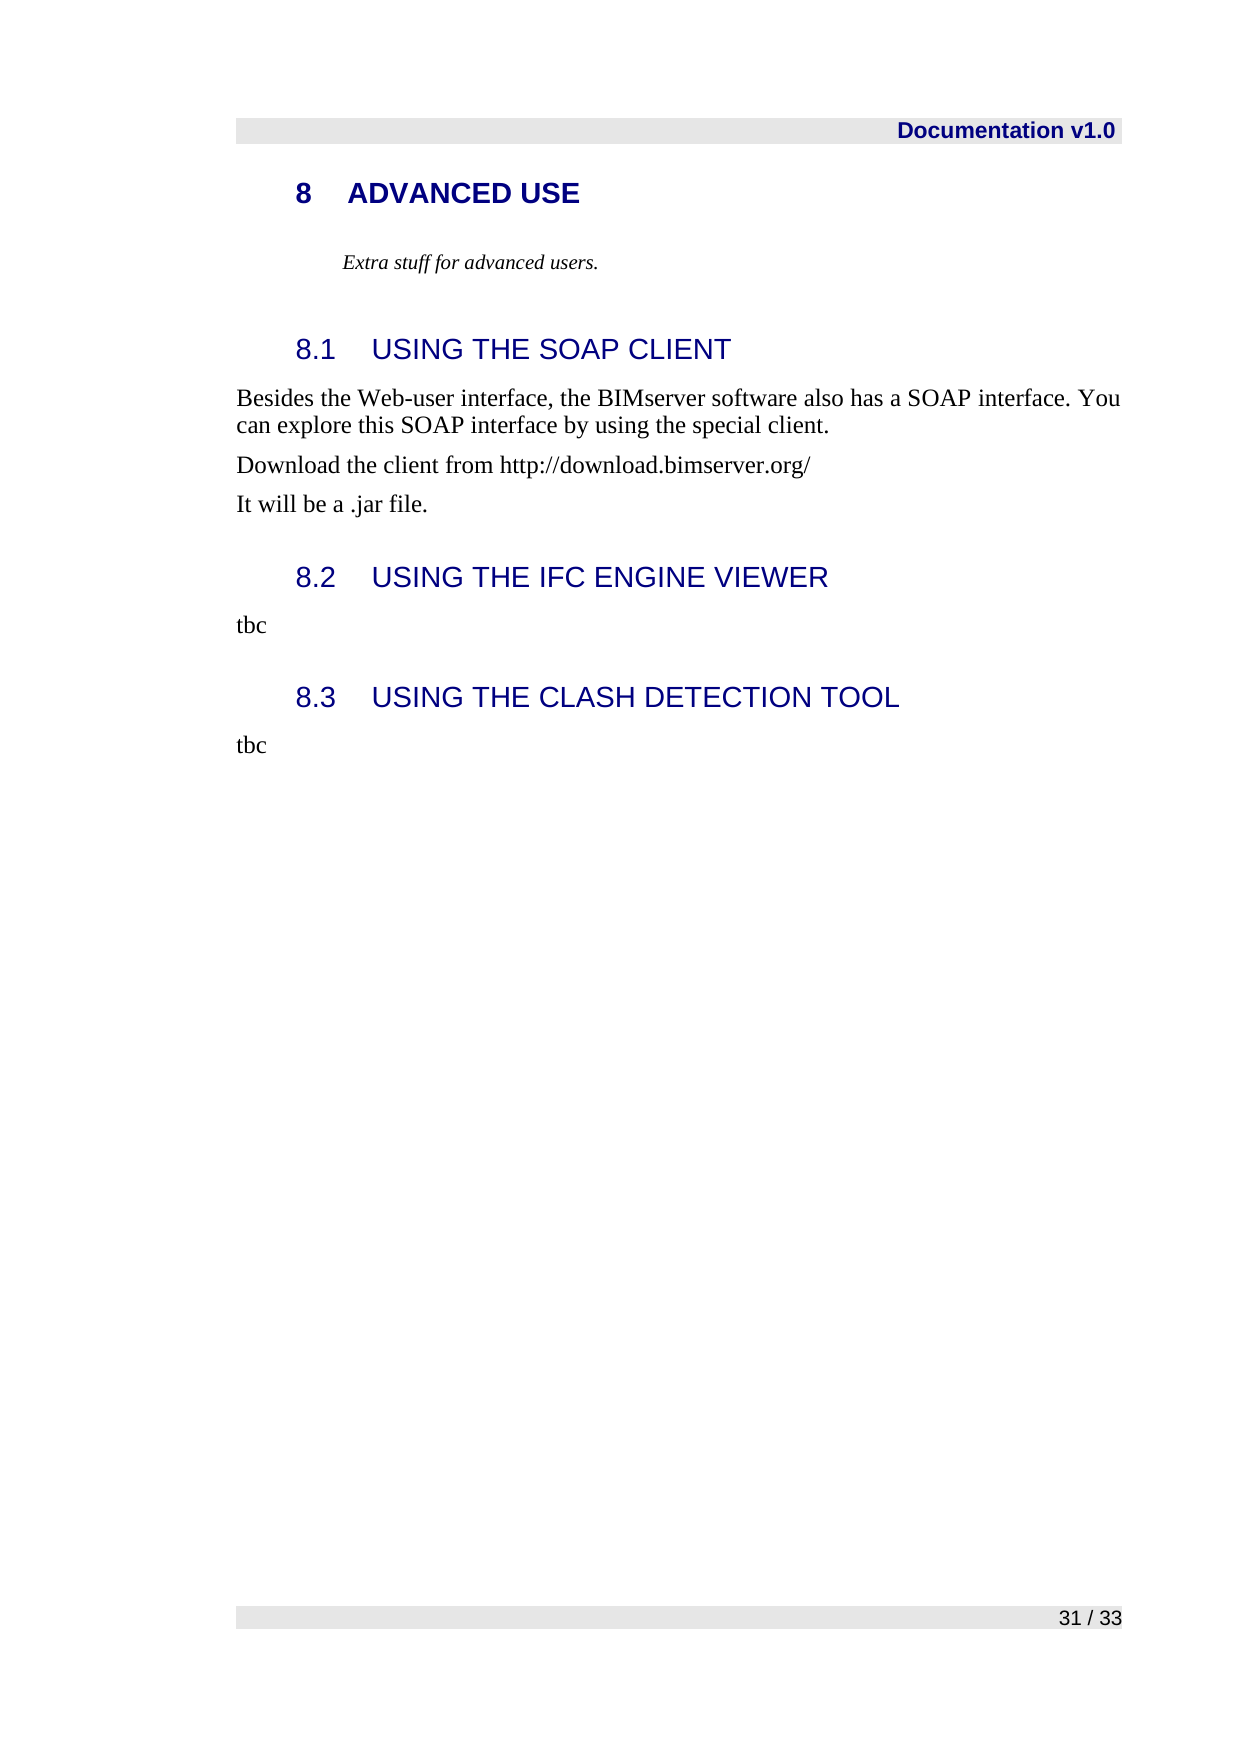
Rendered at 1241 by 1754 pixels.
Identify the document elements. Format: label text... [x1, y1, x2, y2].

text It will be a .jar file. [236, 490, 1122, 518]
text tbc [236, 611, 1122, 639]
subtitle Using the IFC Engine viewer [236, 561, 1122, 593]
text Besides the Web-user interface, the BIMserver software also has a SOAP interface. You can explore this SOAP interface by using the special client. [236, 384, 1122, 439]
subtitle Using the SOAP client [236, 333, 1122, 366]
text tbc [236, 732, 1122, 759]
subtitle Advanced use [236, 177, 1122, 210]
text Extra stuff for advanced users. [342, 251, 1051, 274]
text Download the client from http://download.bimserver.org/ [236, 451, 1122, 478]
subtitle Using the Clash detection tool [236, 681, 1122, 714]
